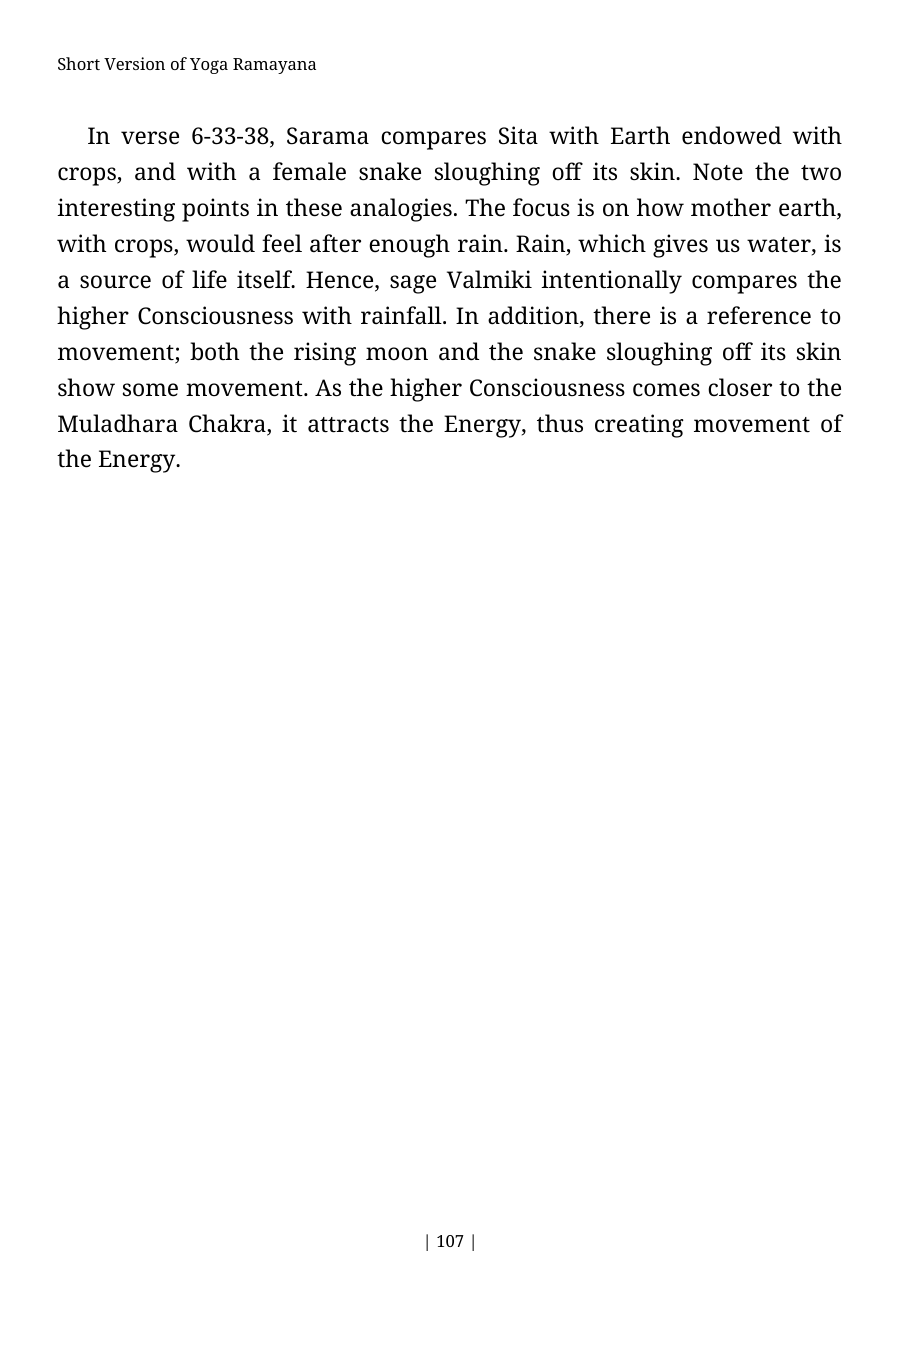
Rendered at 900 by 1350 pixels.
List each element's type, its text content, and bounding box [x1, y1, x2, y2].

text In verse 6-33-38, Sarama compares Sita with Earth endowed with crops, and with a female snake sloughing off its skin. Note the two interesting points in these analogies. The focus is on how mother earth, with crops, would feel after enough rain. Rain, which gives us water, is a source of life itself. Hence, sage Valmiki intentionally compares the higher Consciousness with rainfall. In addition, there is a reference to movement; both the rising moon and the snake sloughing off its skin show some movement. As the higher Consciousness comes closer to the Muladhara Chakra, it attracts the Energy, thus creating movement of the Energy. [57, 120, 843, 475]
